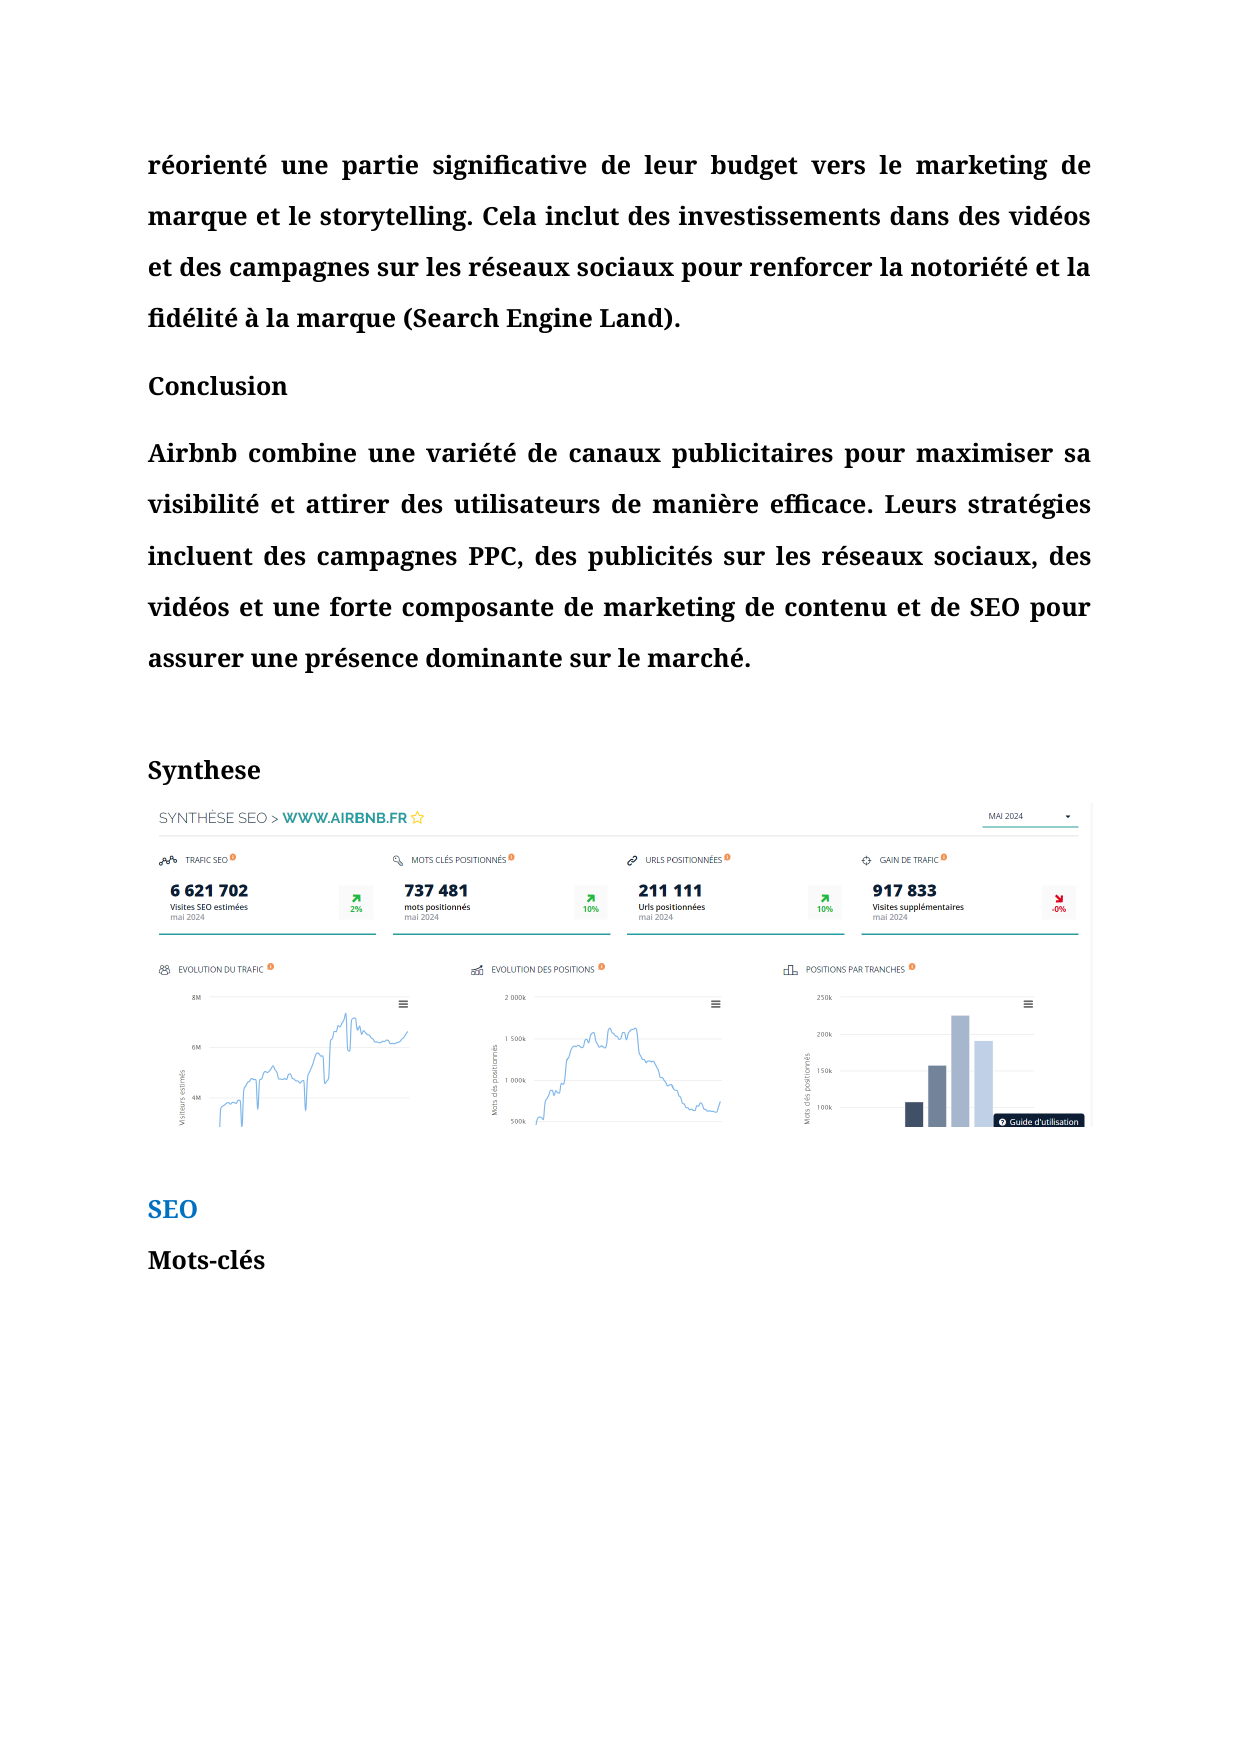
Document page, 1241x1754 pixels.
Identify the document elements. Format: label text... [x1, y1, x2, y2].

text Synthese [148, 753, 1093, 787]
text SEO [148, 1191, 1093, 1226]
text Mots-clés [148, 1242, 1093, 1277]
text Airbnb combine une variété de canaux publicitaires pour maximiser sa visibilité et attirer des utilisateurs de manière efficace. Leurs stratégies incluent des campagnes PPC, des publicités sur les réseaux sociaux, des vidéos et une forte composante de marketing de contenu et de SEO pour assurer une présence dominante sur le marché. [148, 436, 1093, 674]
text réorienté une partie significative de leur budget vers le marketing de marque et le storytelling. Cela inclut des investissements dans des vidéos et des campagnes sur les réseaux sociaux pour renforcer la notoriété et la fidélité à la marque​ (Search Engine Land)​. [148, 148, 1093, 335]
text Conclusion [148, 368, 1093, 402]
